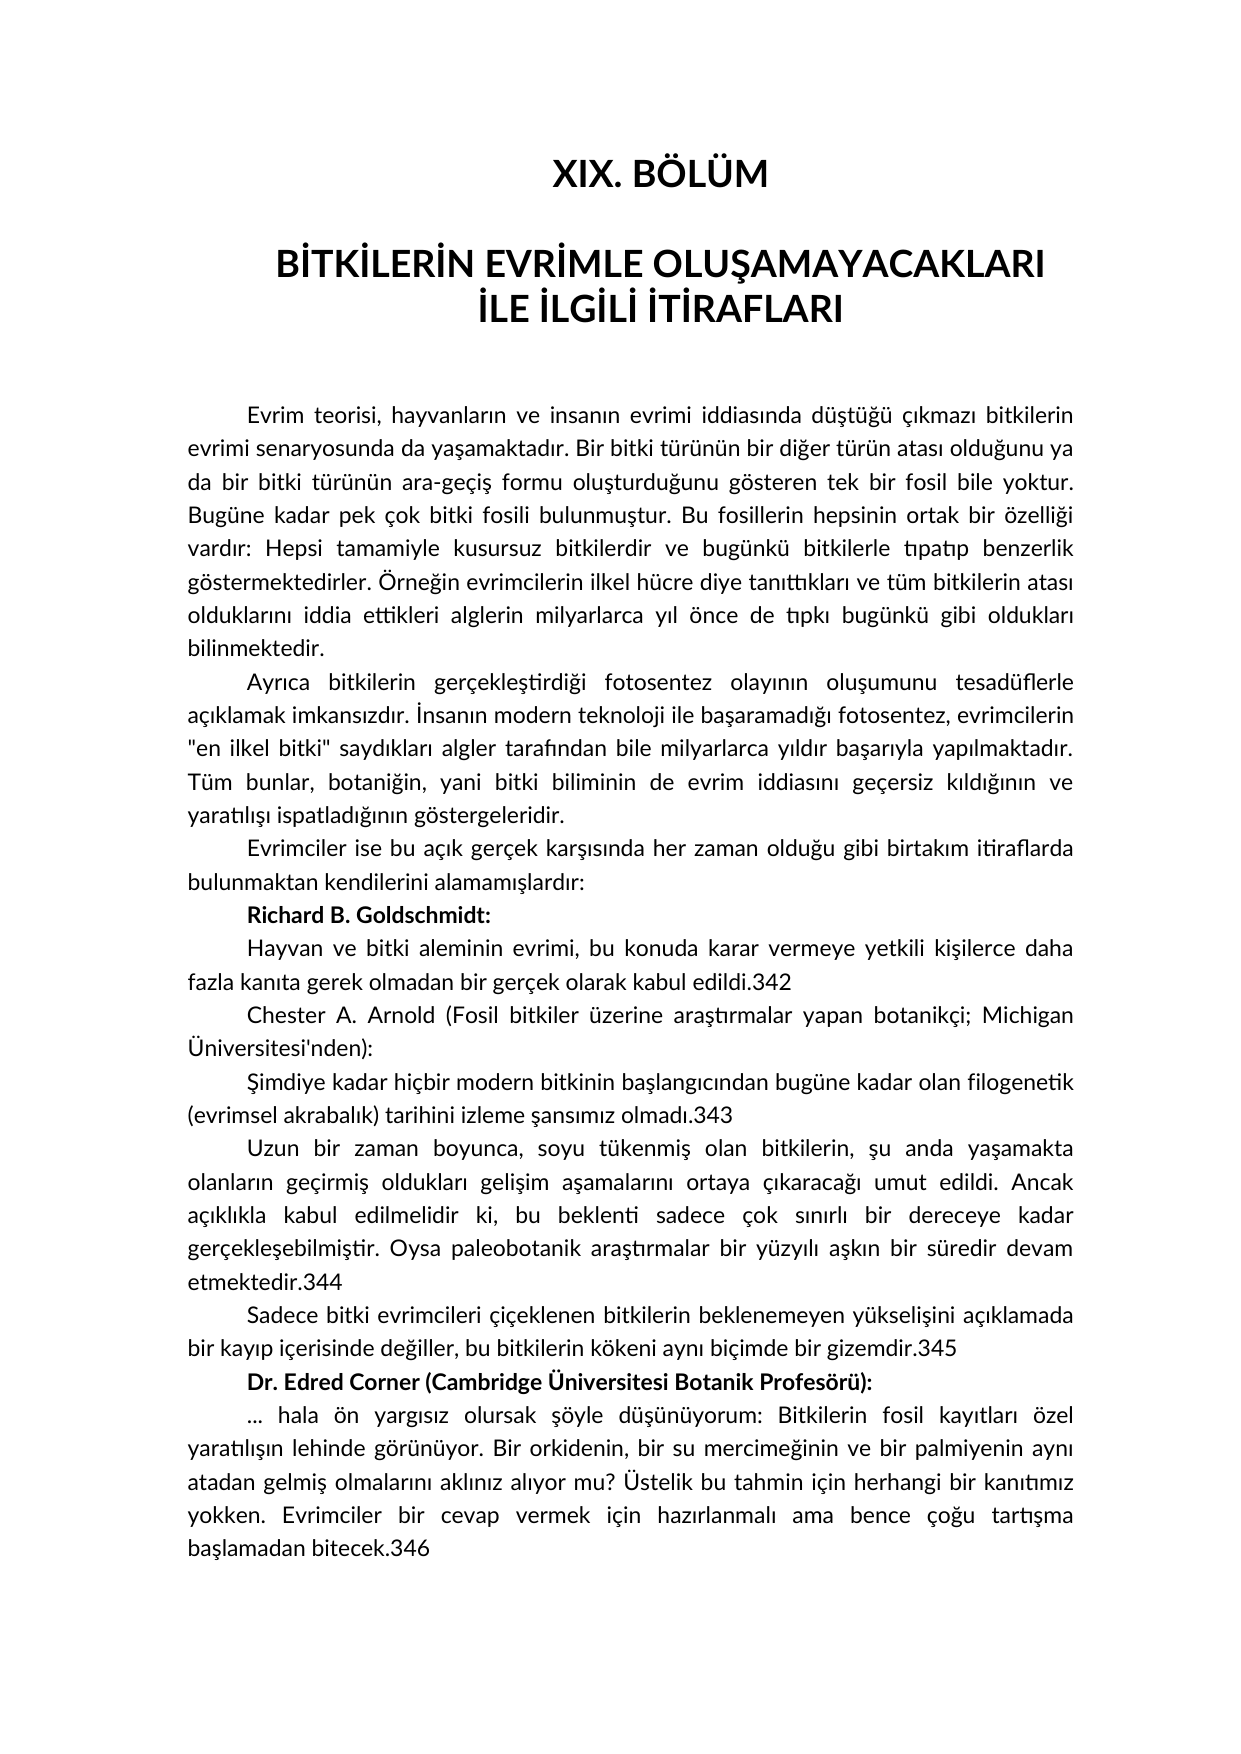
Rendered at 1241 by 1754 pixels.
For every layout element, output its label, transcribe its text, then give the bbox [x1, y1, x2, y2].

text Hayvan ve bitki aleminin evrimi, bu konuda karar vermeye yetkili kişilerce daha fazla kanıta gerek olmadan bir gerçek olarak kabul edildi.342 [187, 930, 1075, 997]
subtitle XIX. BÖLÜM [187, 150, 1075, 195]
text Sadece bitki evrimcileri çiçeklenen bitkilerin beklenemeyen yükselişini açıklamada bir kayıp içerisinde değiller, bu bitkilerin kökeni aynı biçimde bir gizemdir.345 [187, 1297, 1075, 1363]
text Richard B. Goldschmidt: [187, 897, 1075, 930]
text Chester A. Arnold (Fosil bitkiler üzerine araştırmalar yapan botanikçi; Michigan Üniversitesi'nden): [187, 997, 1075, 1063]
text Şimdiye kadar hiçbir modern bitkinin başlangıcından bugüne kadar olan filogenetik (evrimsel akrabalık) tarihini izleme şansımız olmadı.343 [187, 1063, 1075, 1130]
text Evrim teorisi, hayvanların ve insanın evrimi iddiasında düştüğü çıkmazı bitkilerin evrimi senaryosunda da yaşamaktadır. Bir bitki türünün bir diğer türün atası olduğunu ya da bir bitki türünün ara-geçiş formu oluşturduğunu gösteren tek bir fosil bile yoktur. Bugüne kadar pek çok bitki fosili bulunmuştur. Bu fosillerin hepsinin ortak bir özelliği vardır: Hepsi tamamiyle kusursuz bitkilerdir ve bugünkü bitkilerle tıpatıp benzerlik göstermektedirler. Örneğin evrimcilerin ilkel hücre diye tanıttıkları ve tüm bitkilerin atası olduklarını iddia ettikleri alglerin milyarlarca yıl önce de tıpkı bugünkü gibi oldukları bilinmektedir. [187, 397, 1075, 663]
text ... hala ön yargısız olursak şöyle düşünüyorum: Bitkilerin fosil kayıtları özel yaratılışın lehinde görünüyor. Bir orkidenin, bir su mercimeğinin ve bir palmiyenin aynı atadan gelmiş olmalarını aklınız alıyor mu? Üstelik bu tahmin için herhangi bir kanıtımız yokken. Evrimciler bir cevap vermek için hazırlanmalı ama bence çoğu tartışma başlamadan bitecek.346 [187, 1397, 1075, 1563]
subtitle BİTKİLERİN EVRİMLE OLUŞAMAYACAKLARI İLE İLGİLİ İTİRAFLARI [247, 240, 1075, 330]
text Uzun bir zaman boyunca, soyu tükenmiş olan bitkilerin, şu anda yaşamakta olanların geçirmiş oldukları gelişim aşamalarını ortaya çıkaracağı umut edildi. Ancak açıklıkla kabul edilmelidir ki, bu beklenti sadece çok sınırlı bir dereceye kadar gerçekleşebilmiştir. Oysa paleobotanik araştırmalar bir yüzyılı aşkın bir süredir devam etmektedir.344 [187, 1130, 1075, 1297]
text Ayrıca bitkilerin gerçekleştirdiği fotosentez olayının oluşumunu tesadüflerle açıklamak imkansızdır. İnsanın modern teknoloji ile başaramadığı fotosentez, evrimcilerin "en ilkel bitki" saydıkları algler tarafından bile milyarlarca yıldır başarıyla yapılmaktadır. Tüm bunlar, botaniğin, yani bitki biliminin de evrim iddiasını geçersiz kıldığının ve yaratılışı ispatladığının göstergeleridir. [187, 663, 1075, 830]
text Dr. Edred Corner (Cambridge Üniversitesi Botanik Profesörü): [187, 1363, 1075, 1397]
text Evrimciler ise bu açık gerçek karşısında her zaman olduğu gibi birtakım itiraflarda bulunmaktan kendilerini alamamışlardır: [187, 830, 1075, 897]
